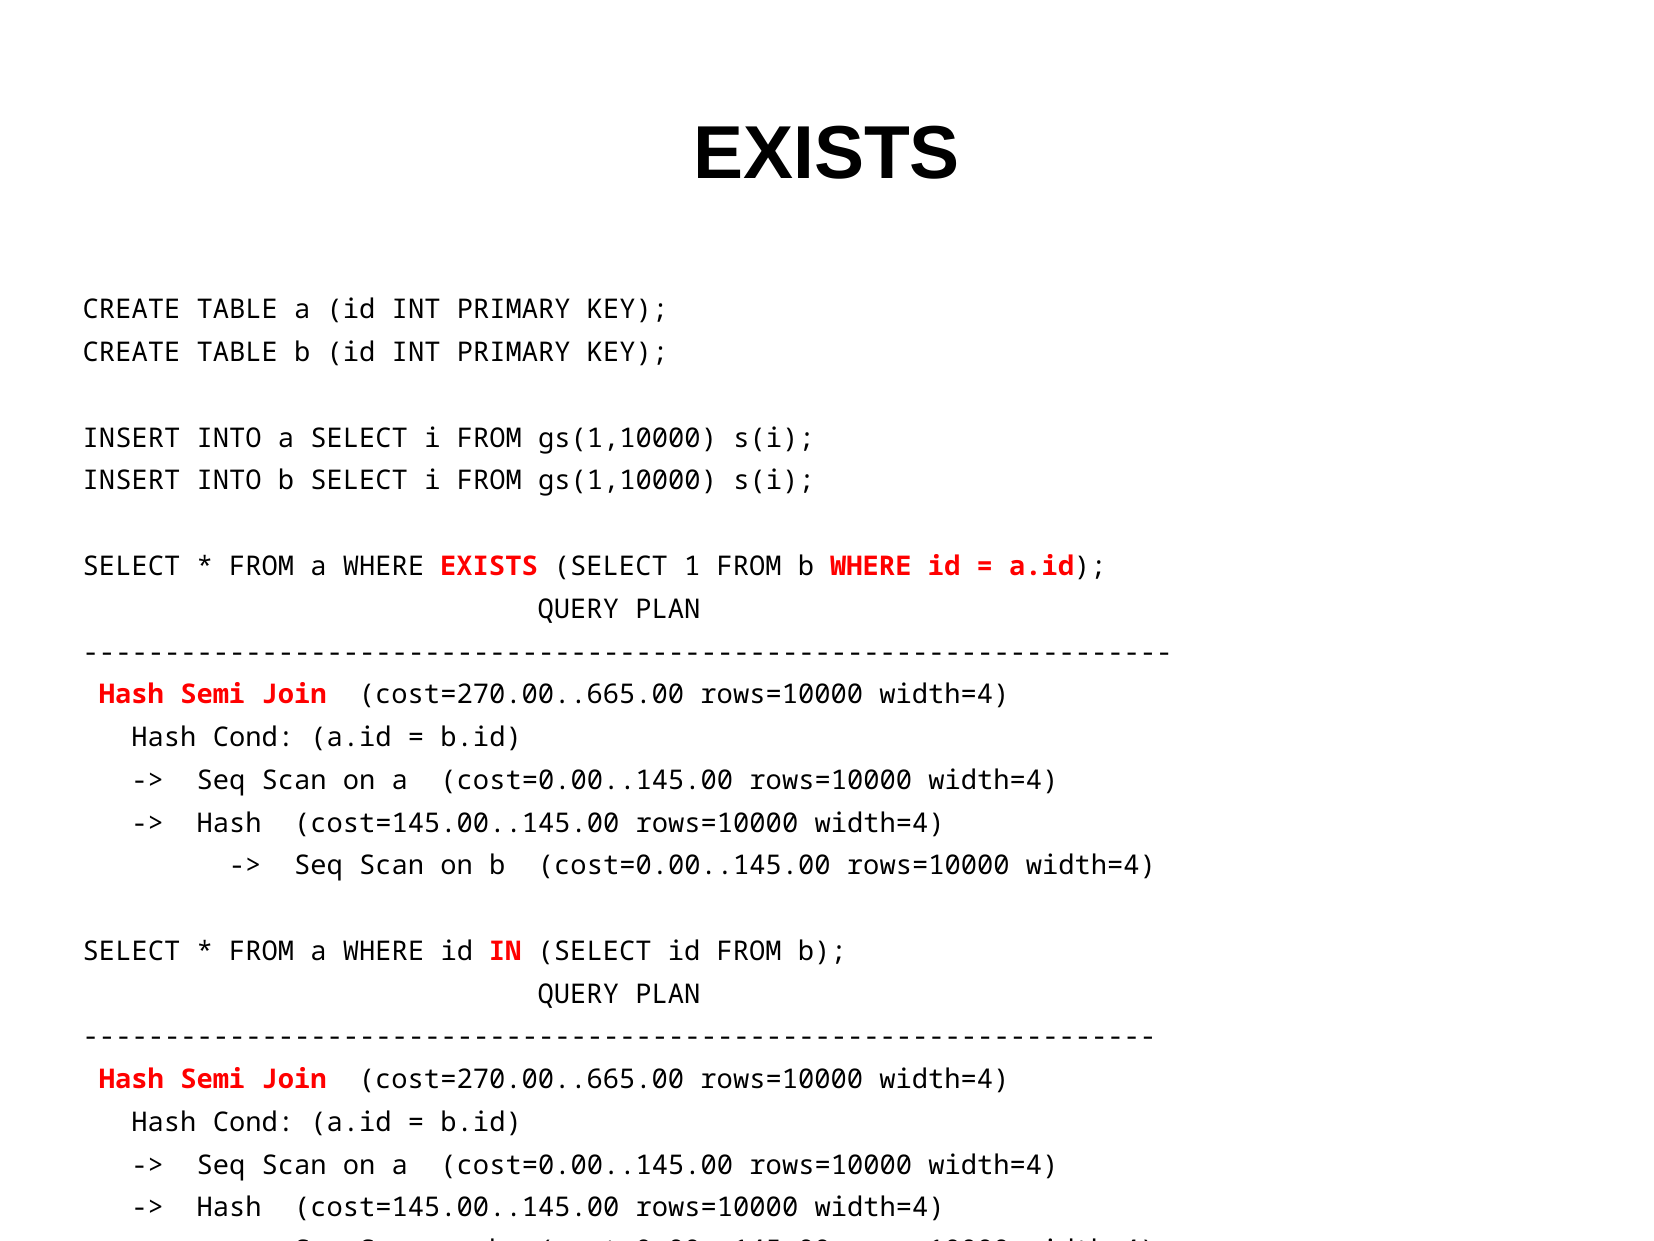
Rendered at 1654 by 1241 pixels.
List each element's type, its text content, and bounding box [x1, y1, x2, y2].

list CREATE TABLE a (id INT PRIMARY KEY); CREATE TABLE b (id INT PRIMARY KEY); INSERT INTO a SELECT i FROM gs(1,10000) s(i); INSERT INTO b SELECT i FROM gs(1,10000) s(i); SELECT * FROM a WHERE EXISTS (SELECT 1 FROM b WHERE id = a.id); QUERY PLAN ------------------------------------------------------------------- Hash Semi Join (cost=270.00..665.00 rows=10000 width=4) Hash Cond: (a.id = b.id) -> Seq Scan on a (cost=0.00..145.00 rows=10000 width=4) -> Hash (cost=145.00..145.00 rows=10000 width=4) -> Seq Scan on b (cost=0.00..145.00 rows=10000 width=4) SELECT * FROM a WHERE id IN (SELECT id FROM b); QUERY PLAN ------------------------------------------------------------------ Hash Semi Join (cost=270.00..665.00 rows=10000 width=4) Hash Cond: (a.id = b.id) -> Seq Scan on a (cost=0.00..145.00 rows=10000 width=4) -> Hash (cost=145.00..145.00 rows=10000 width=4) -> Seq Scan on b (cost=0.00..145.00 rows=10000 width=4) [82, 290, 1538, 1171]
title EXISTS [82, 49, 1571, 257]
